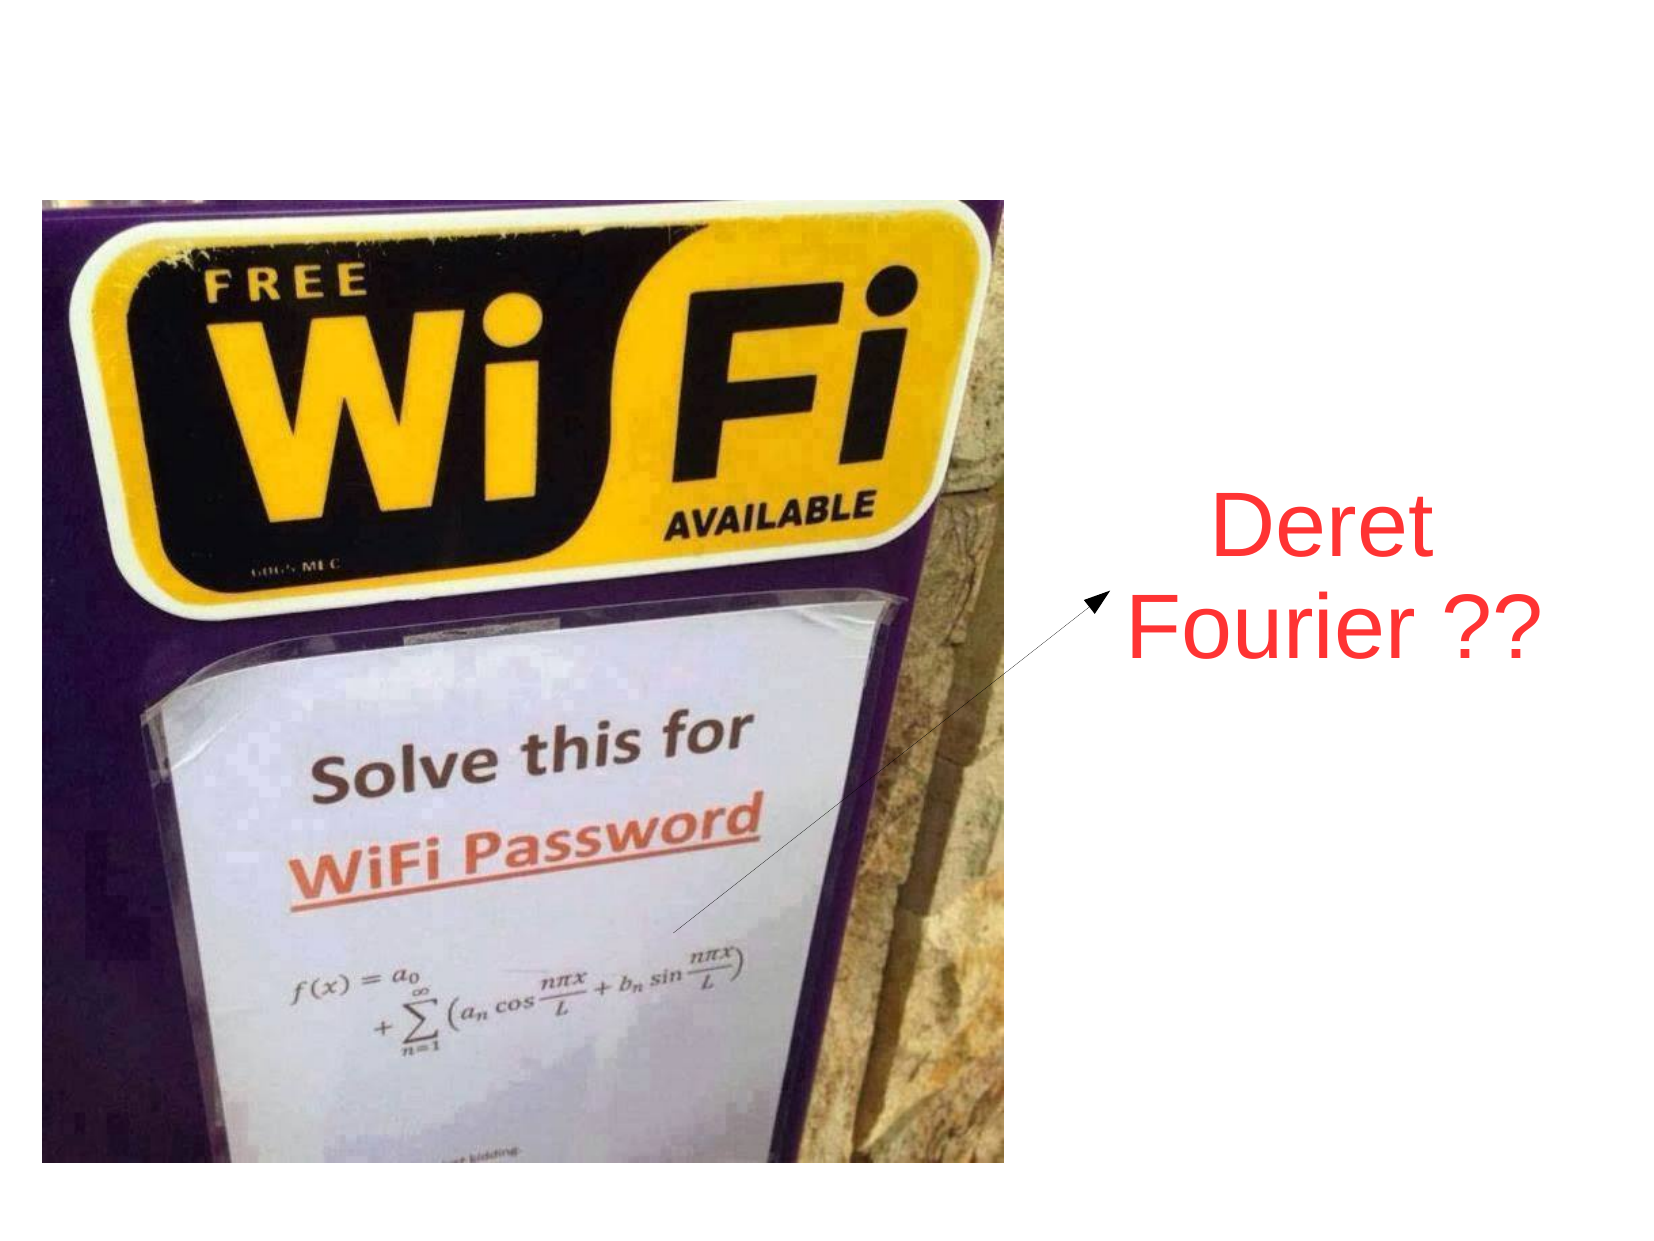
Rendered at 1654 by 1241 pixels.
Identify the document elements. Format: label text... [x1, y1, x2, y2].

title Deret Fourier ?? [1051, 472, 1619, 680]
picture [42, 200, 1004, 1163]
